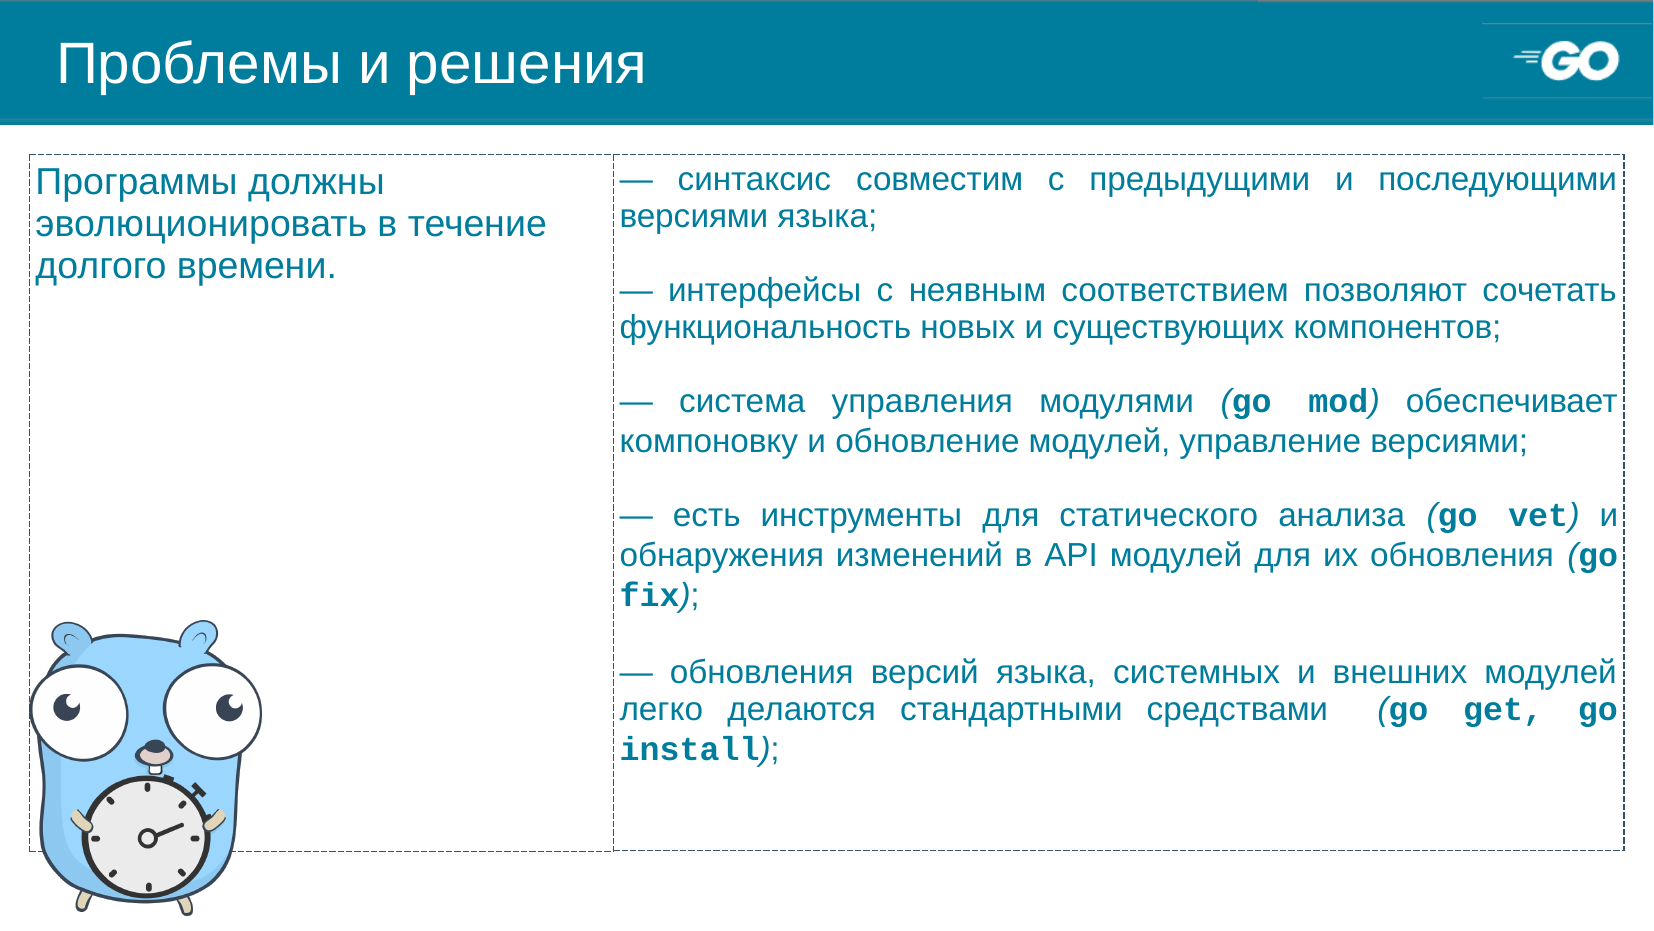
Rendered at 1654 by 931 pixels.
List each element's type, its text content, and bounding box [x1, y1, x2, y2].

text_box Проблемы и решения [41, 23, 1495, 104]
picture [29, 620, 262, 916]
table_header — синтаксис совместим с предыдущими и последующими версиями языка; — интерфейсы с неявным соответствием позволяют сочетать функциональность новых и существующих компонентов; — система управления модулями (go mod) обеспечивает компоновку и обновление модулей, управление версиями; — есть инструменты для статического анализа (go vet) и обнаружения изменений в API модулей для их обновления (go fix); — обновления версий языка, системных и внешних модулей легко делаются стандартными средствами (go get, go install); [614, 155, 1624, 851]
picture [1542, 41, 1619, 81]
table_header Программы должны эволюционировать в течение долгого времени. [30, 155, 614, 851]
